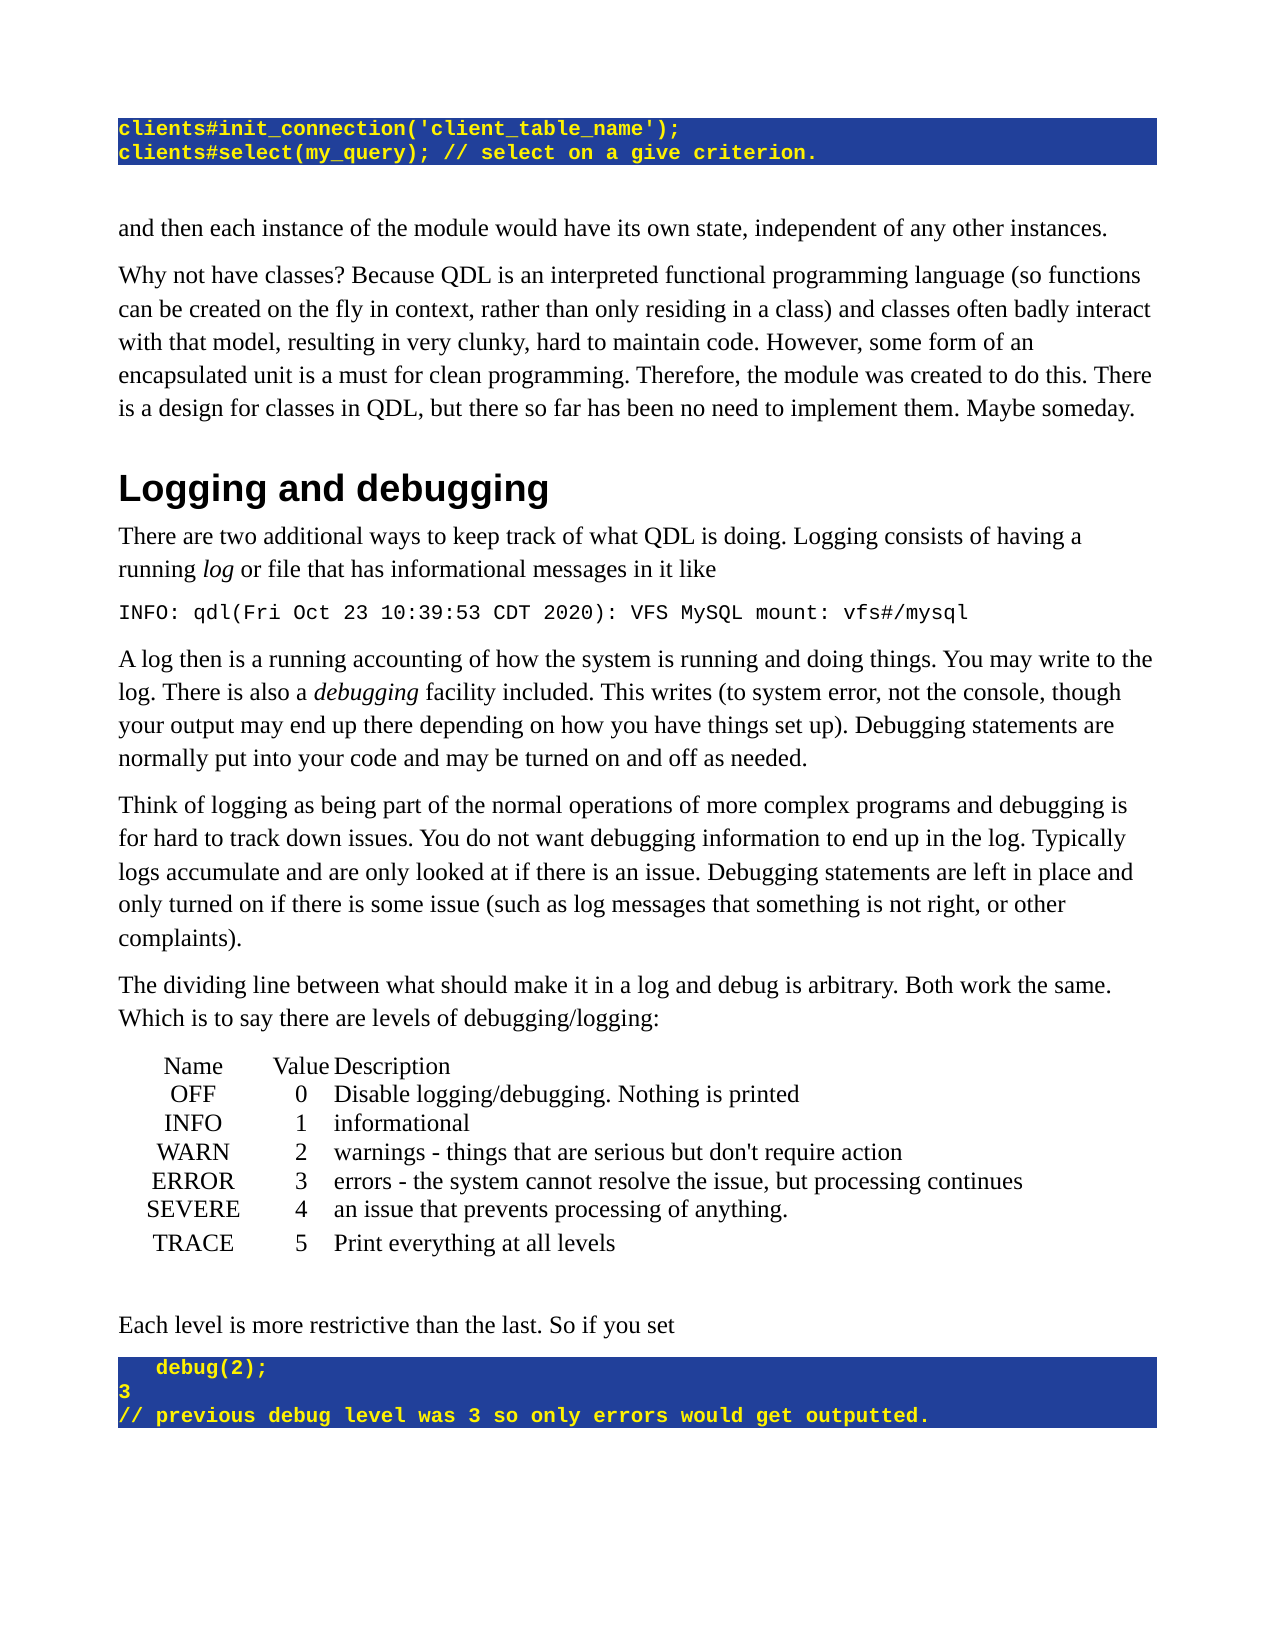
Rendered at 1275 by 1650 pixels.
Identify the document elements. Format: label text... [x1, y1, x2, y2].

text clients#init_connection('client_table_name'); [118, 118, 1157, 142]
table_cell 0 [268, 1080, 334, 1108]
table_cell WARN [118, 1137, 268, 1166]
table_cell 3 [268, 1166, 334, 1194]
text Each level is more restrictive than the last. So if you set [118, 1310, 1157, 1338]
text debug(2); [118, 1357, 1157, 1381]
table_cell TRACE [118, 1228, 268, 1262]
table_cell Print everything at all levels [334, 1228, 1157, 1262]
table_cell warnings - things that are serious but don't require action [334, 1137, 1157, 1166]
text Why not have classes? Because QDL is an interpreted functional programming language (so functions can be created on the fly in context, rather than only residing in a class) and classes often badly interact with that model, resulting in very clunky, hard to maintain code. However, some form of an encapsulated unit is a must for clean programming. Therefore, the module was created to do this. There is a design for classes in QDL, but there so far has been no need to implement them. Maybe someday. [118, 261, 1157, 421]
text clients#select(my_query); // select on a give criterion. [118, 142, 1157, 165]
table_cell 5 [268, 1228, 334, 1262]
table_cell 1 [268, 1108, 334, 1137]
table_cell errors - the system cannot resolve the issue, but processing continues [334, 1166, 1157, 1194]
text The dividing line between what should make it in a log and debug is arbitrary. Both work the same. Which is to say there are levels of debugging/logging: [118, 970, 1157, 1032]
text and then each instance of the module would have its own state, independent of any other instances. [118, 213, 1157, 242]
text 3 [118, 1381, 1157, 1404]
table_cell OFF [118, 1080, 268, 1108]
text INFO: qdl(Fri Oct 23 10:39:53 CDT 2020): VFS MySQL mount: vfs#/mysql [118, 602, 1157, 626]
table_header Name [118, 1051, 268, 1079]
table_cell Disable logging/debugging. Nothing is printed [334, 1080, 1157, 1108]
table_cell INFO [118, 1108, 268, 1137]
table_cell SEVERE [118, 1195, 268, 1228]
table_header Value [268, 1051, 334, 1079]
text There are two additional ways to keep track of what QDL is doing. Logging consists of having a running log or file that has informational messages in it like [118, 521, 1157, 583]
table_cell 4 [268, 1195, 334, 1228]
text Think of logging as being part of the normal operations of more complex programs and debugging is for hard to track down issues. You do not want debugging information to end up in the log. Typically logs accumulate and are only looked at if there is an issue. Debugging statements are left in place and only turned on if there is some issue (such as log messages that something is not right, or other complaints). [118, 791, 1157, 951]
table_cell 2 [268, 1137, 334, 1166]
text A log then is a running accounting of how the system is running and doing things. You may write to the log. There is also a debugging facility included. This writes (to system error, not the console, though your output may end up there depending on how you have things set up). Debugging statements are normally put into your code and may be turned on and off as needed. [118, 644, 1157, 772]
table_cell ERROR [118, 1166, 268, 1194]
table_cell informational [334, 1108, 1157, 1137]
text // previous debug level was 3 so only errors would get outputted. [118, 1404, 1157, 1428]
subtitle Logging and debugging [118, 465, 1157, 509]
table_cell an issue that prevents processing of anything. [334, 1195, 1157, 1228]
table_header Description [334, 1051, 1157, 1079]
